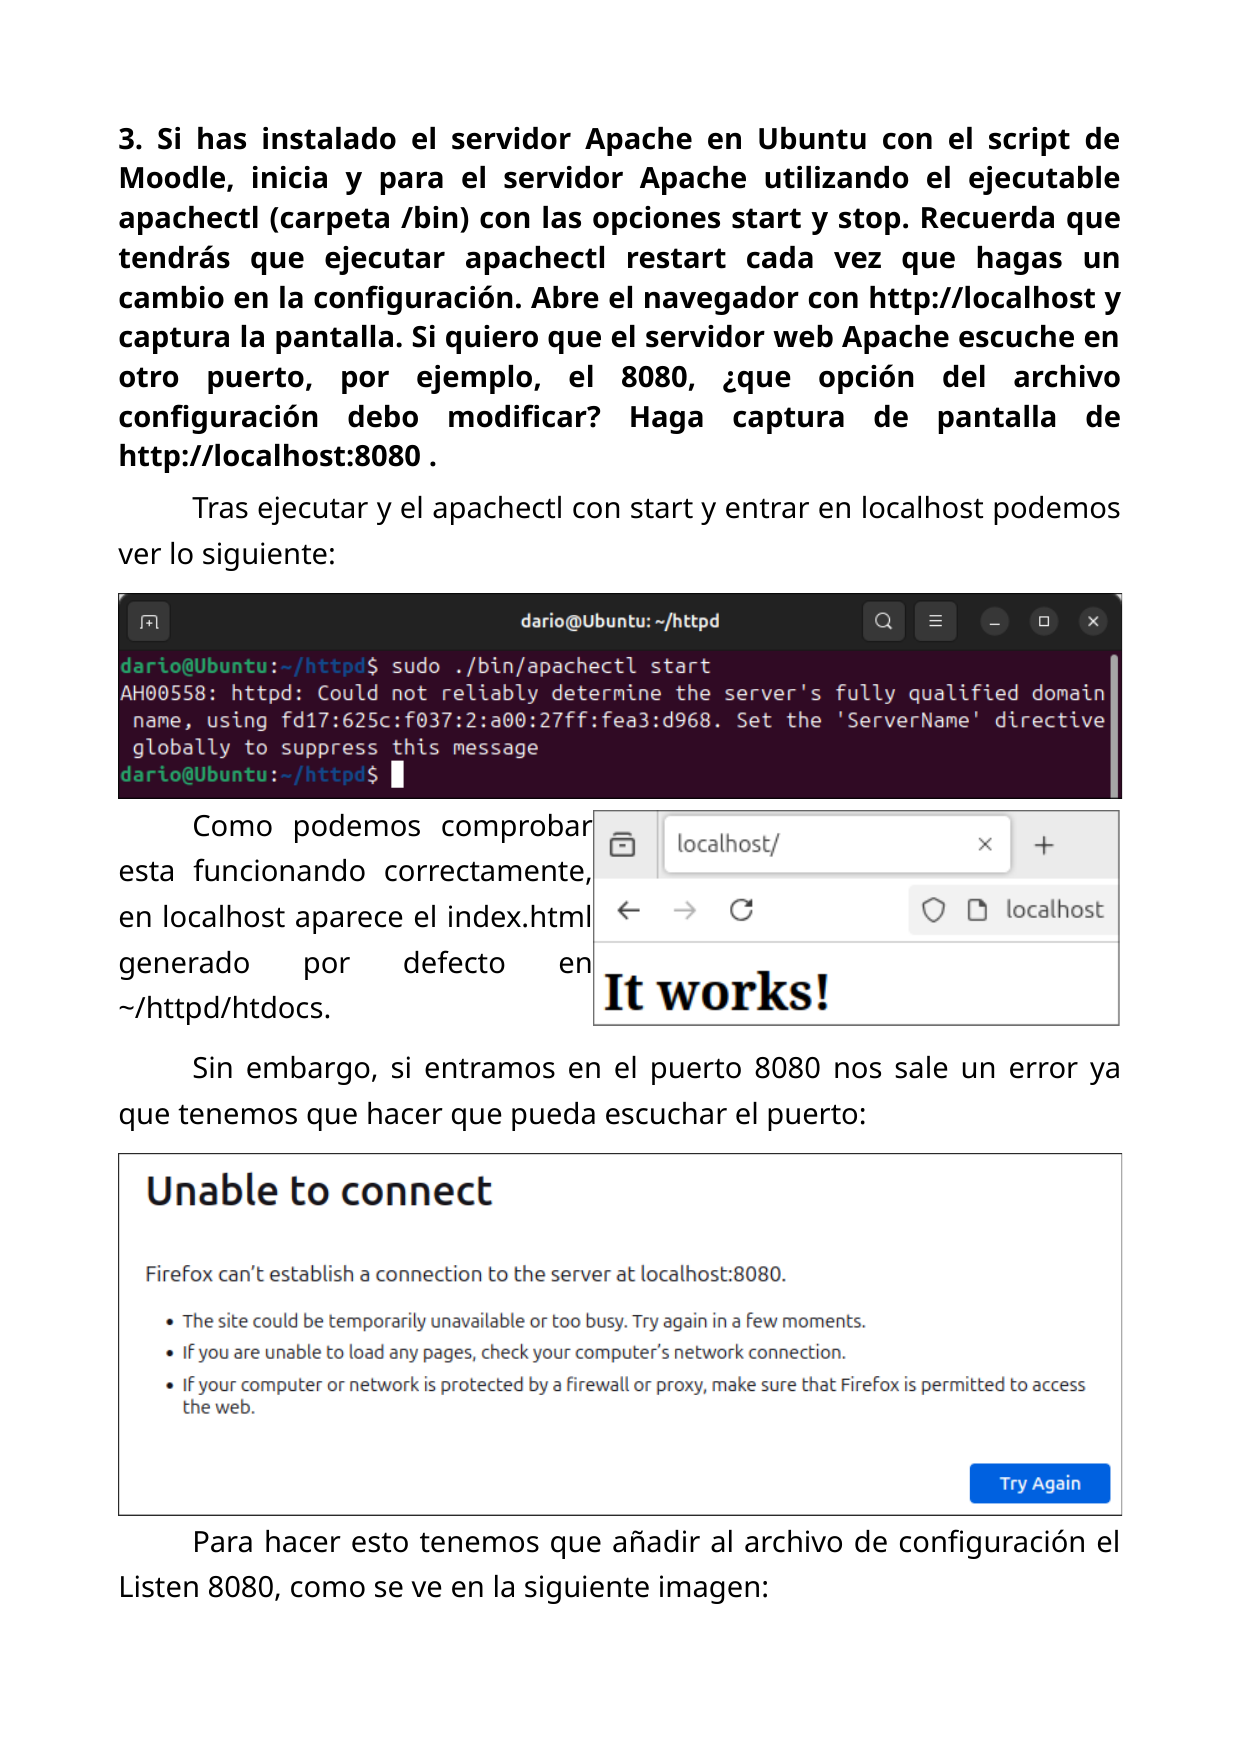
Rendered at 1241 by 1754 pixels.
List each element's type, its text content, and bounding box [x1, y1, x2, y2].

subtitle 3. Si has instalado el servidor Apache en Ubuntu con el script de Moodle, inicia y para el servidor Apache utilizando el ejecutable apachectl (carpeta /bin) con las opciones start y stop. Recuerda que tendrás que ejecutar apachectl restart cada vez que hagas un cambio en la configuración. Abre el navegador con http://localhost y captura la pantalla. Si quiero que el servidor web Apache escuche en otro puerto, por ejemplo, el 8080, ¿que opción del archivo configuración debo modificar? Haga captura de pantalla de http://localhost:8080 . [118, 118, 1122, 475]
text Sin embargo, si entramos en el puerto 8080 nos sale un error ya que tenemos que hacer que pueda escuchar el puerto: [118, 1048, 1122, 1133]
text Para hacer esto tenemos que añadir al archivo de configuración el Listen 8080, como se ve en la siguiente imagen: [118, 1516, 1122, 1606]
picture [593, 810, 1120, 1026]
text Como podemos comprobar esta funcionando correctamente, en localhost aparece el index.html generado por defecto en ~/httpd/htdocs. [118, 799, 1122, 1027]
text Tras ejecutar y el apachectl con start y entrar en localhost podemos ver lo siguiente: [118, 488, 1122, 573]
picture [118, 593, 1123, 799]
picture [118, 1153, 1123, 1516]
